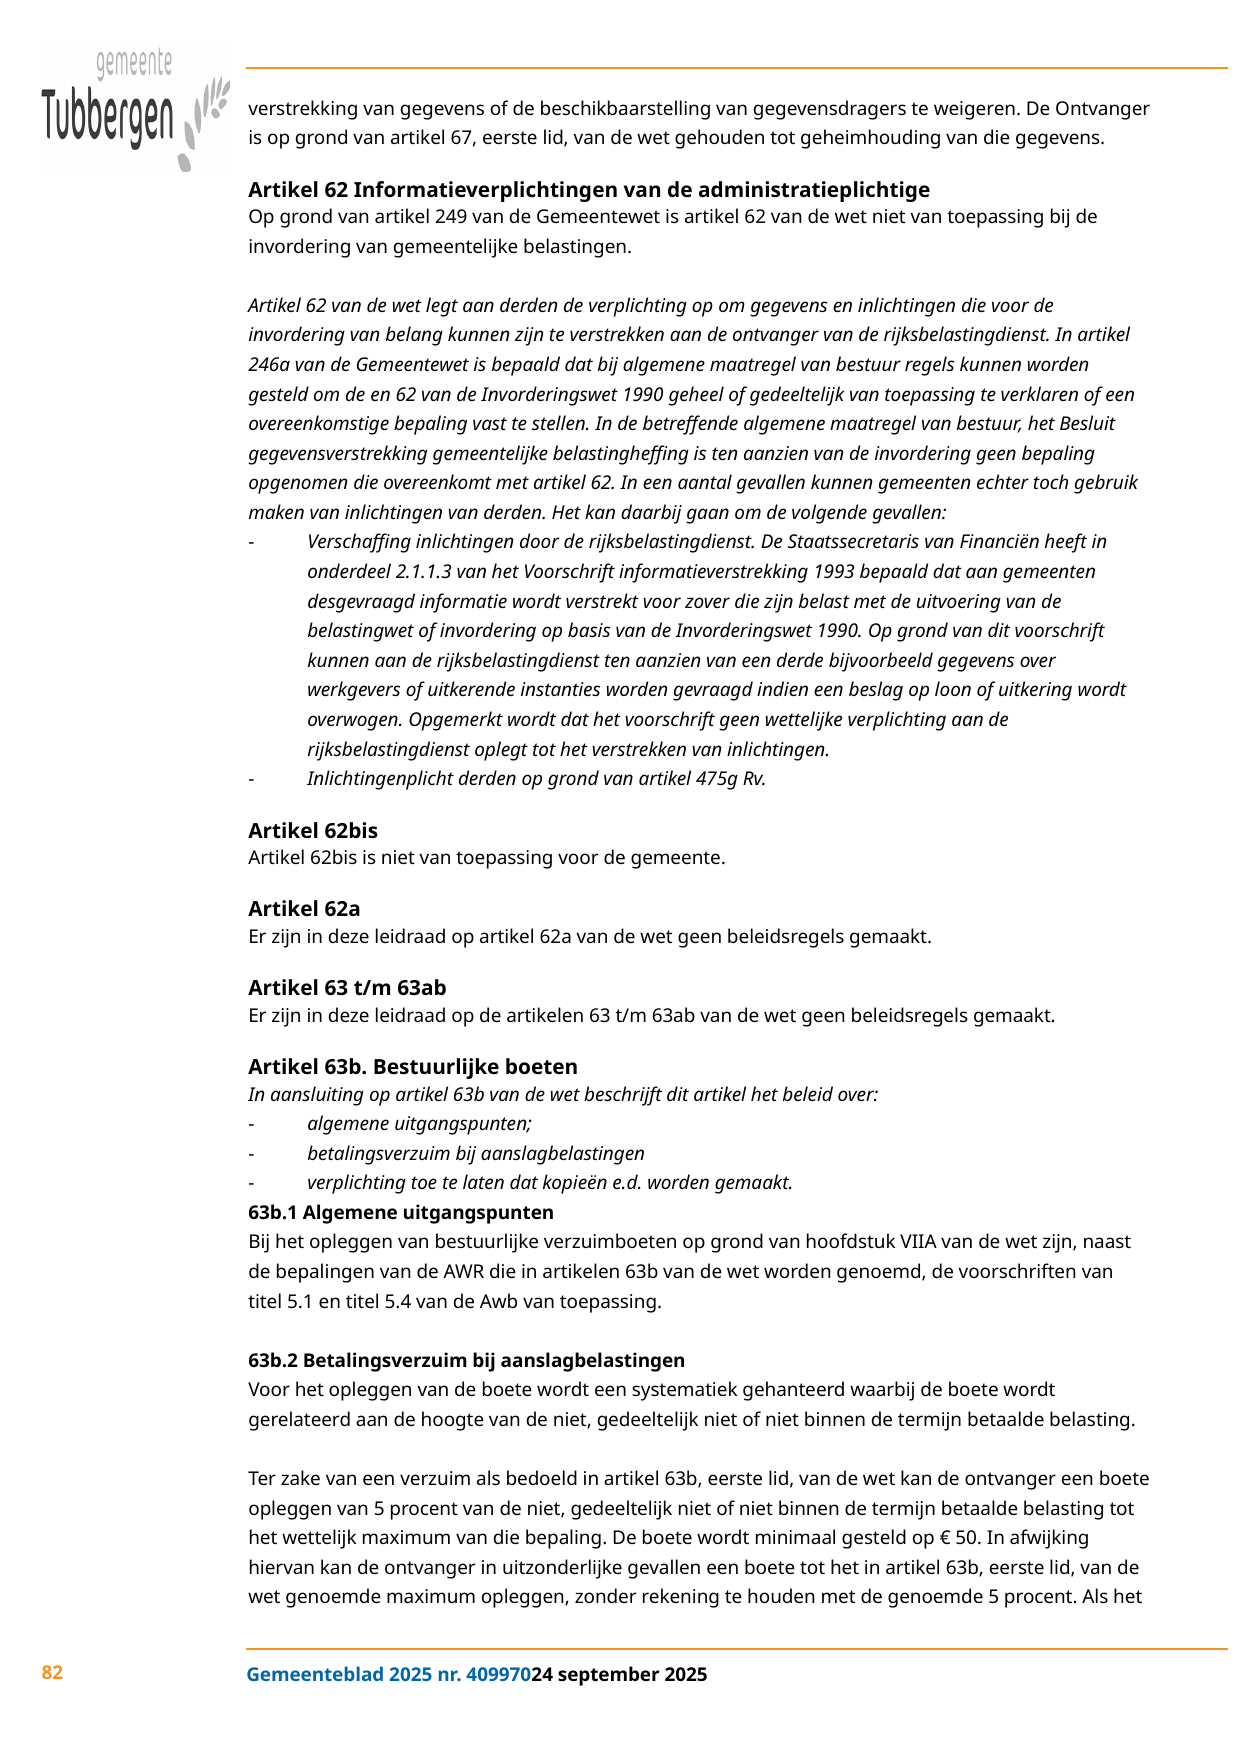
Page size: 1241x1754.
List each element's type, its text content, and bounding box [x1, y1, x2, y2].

text Ter zake van een verzuim als bedoeld in artikel 63b, eerste lid, van de wet kan de ontvanger een boete opleggen van 5 procent van de niet, gedeeltelijk niet of niet binnen de termijn betaalde belasting tot het wettelijk maximum van die bepaling. De boete wordt minimaal gesteld op € 50. In afwijking hiervan kan de ontvanger in uitzonderlijke gevallen een boete tot het in artikel 63b, eerste lid, van de wet genoemde maximum opleggen, zonder rekening te houden met de genoemde 5 procent. Als het [248, 1465, 1152, 1609]
list Verschaffing inlichtingen door de rijksbelastingdienst. De Staatssecretaris van Financiën heeft in onderdeel 2.1.1.3 van het Voorschrift informatieverstrekking 1993 bepaald dat aan gemeenten desgevraagd informatie wordt verstrekt voor zover die zijn belast met de uitvoering van de belastingwet of invordering op basis van de Invorderingswet 1990. Op grond van dit voorschrift kunnen aan de rijksbelastingdienst ten aanzien van een derde bijvoorbeeld gegevens over werkgevers of uitkerende instanties worden gevraagd indien een beslag op loon of uitkering wordt overwogen. Opgemerkt wordt dat het voorschrift geen wettelijke verplichting aan de rijksbelastingdienst oplegt tot het verstrekken van inlichtingen. [248, 529, 1152, 761]
text Op grond van artikel 249 van de Gemeentewet is artikel 62 van de wet niet van toepassing bij de invordering van gemeentelijke belastingen. [248, 203, 1152, 258]
list verplichting toe te laten dat kopieën e.d. worden gemaakt. [248, 1169, 1152, 1195]
list Inlichtingenplicht derden op grond van artikel 475g Rv. [248, 765, 1152, 791]
list betalingsverzuim bij aanslagbelastingen [248, 1140, 1152, 1166]
text Er zijn in deze leidraad op artikel 62a van de wet geen beleidsregels gemaakt. [248, 923, 1152, 949]
text Artikel 62a [248, 894, 1152, 923]
text Artikel 62bis [248, 816, 1152, 844]
text Artikel 62 van de wet legt aan derden de verplichting op om gegevens en inlichtingen die voor de invordering van belang kunnen zijn te verstrekken aan de ontvanger van de rijksbelastingdienst. In artikel 246a van de Gemeentewet is bepaald dat bij algemene maatregel van bestuur regels kunnen worden gesteld om de en 62 van de Invorderingswet 1990 geheel of gedeeltelijk van toepassing te verklaren of een overeenkomstige bepaling vast te stellen. In de betreffende algemene maatregel van bestuur, het Besluit gegevensverstrekking gemeentelijke belastingheffing is ten aanzien van de invordering geen bepaling opgenomen die overeenkomt met artikel 62. In een aantal gevallen kunnen gemeenten echter toch gebruik maken van inlichtingen van derden. Het kan daarbij gaan om de volgende gevallen: [248, 292, 1152, 525]
text Artikel 63 t/m 63ab [248, 973, 1152, 1002]
text Er zijn in deze leidraad op de artikelen 63 t/m 63ab van de wet geen beleidsregels gemaakt. [248, 1002, 1152, 1028]
text Artikel 62 Informatieverplichtingen van de administratieplichtige [248, 175, 1152, 203]
text Bij het opleggen van bestuurlijke verzuimboeten op grond van hoofdstuk VIIA van de wet zijn, naast de bepalingen van de AWR die in artikelen 63b van de wet worden genoemd, de voorschriften van titel 5.1 en titel 5.4 van de Awb van toepassing. [248, 1229, 1152, 1313]
text Voor het opleggen van de boete wordt een systematiek gehanteerd waarbij de boete wordt gerelateerd aan de hoogte van de niet, gedeeltelijk niet of niet binnen de termijn betaalde belasting. [248, 1377, 1152, 1432]
text verstrekking van gegevens of de beschikbaarstelling van gegevensdragers te weigeren. De Ontvanger is op grond van artikel 67, eerste lid, van de wet gehouden tot geheimhouding van die gegevens. [248, 95, 1152, 150]
text In aansluiting op artikel 63b van de wet beschrijft dit artikel het beleid over: [248, 1081, 1152, 1106]
text Artikel 63b. Bestuurlijke boeten [248, 1052, 1152, 1081]
picture [41, 47, 231, 172]
list algemene uitgangspunten; [248, 1110, 1152, 1136]
text 63b.1 Algemene uitgangspunten [248, 1199, 1152, 1225]
text Artikel 62bis is niet van toepassing voor de gemeente. [248, 844, 1152, 870]
text 63b.2 Betalingsverzuim bij aanslagbelastingen [248, 1347, 1152, 1373]
